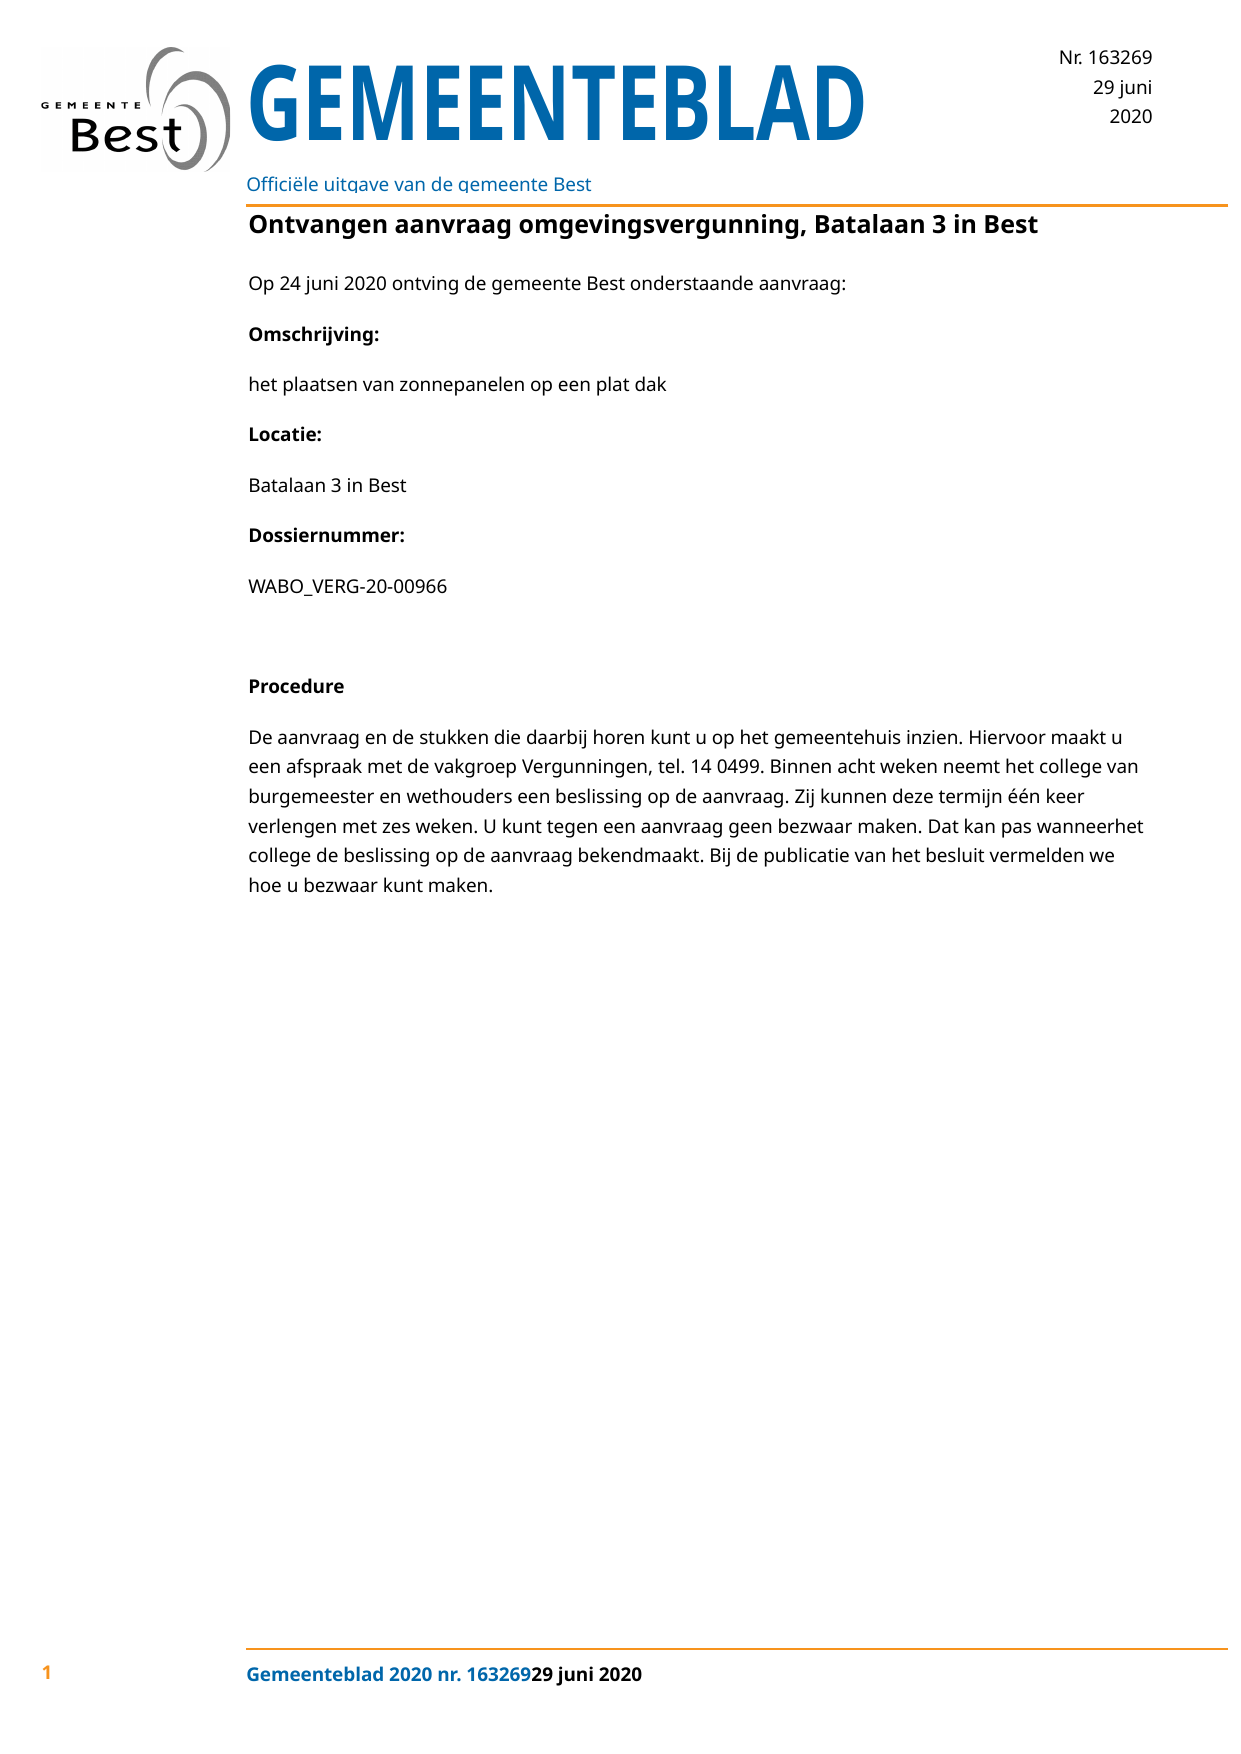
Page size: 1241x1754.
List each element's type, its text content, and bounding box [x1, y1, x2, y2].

text Dossiernummer: [248, 522, 1152, 548]
text Batalaan 3 in Best [248, 472, 1152, 498]
text het plaatsen van zonnepanelen op een plat dak [248, 371, 1152, 397]
text De aanvraag en de stukken die daarbij horen kunt u op het gemeentehuis inzien. Hiervoor maakt u een afspraak met de vakgroep Vergunningen, tel. 14 0499. Binnen acht weken neemt het college van burgemeester en wethouders een beslissing op de aanvraag. Zij kunnen deze termijn één keer verlengen met zes weken. U kunt tegen een aanvraag geen bezwaar maken. Dat kan pas wanneerhet college de beslissing op de aanvraag bekendmaakt. Bij de publicatie van het besluit vermelden we hoe u bezwaar kunt maken. [248, 724, 1152, 898]
text Op 24 juni 2020 ontving de gemeente Best onderstaande aanvraag: [248, 270, 1152, 296]
text WABO_VERG-20-00966 [248, 573, 1152, 598]
text Locatie: [248, 422, 1152, 447]
picture [41, 47, 231, 172]
text Ontvangen aanvraag omgevingsvergunning, Batalaan 3 in Best [248, 207, 1152, 241]
text Procedure [248, 674, 1152, 699]
text Omschrijving: [248, 321, 1152, 346]
